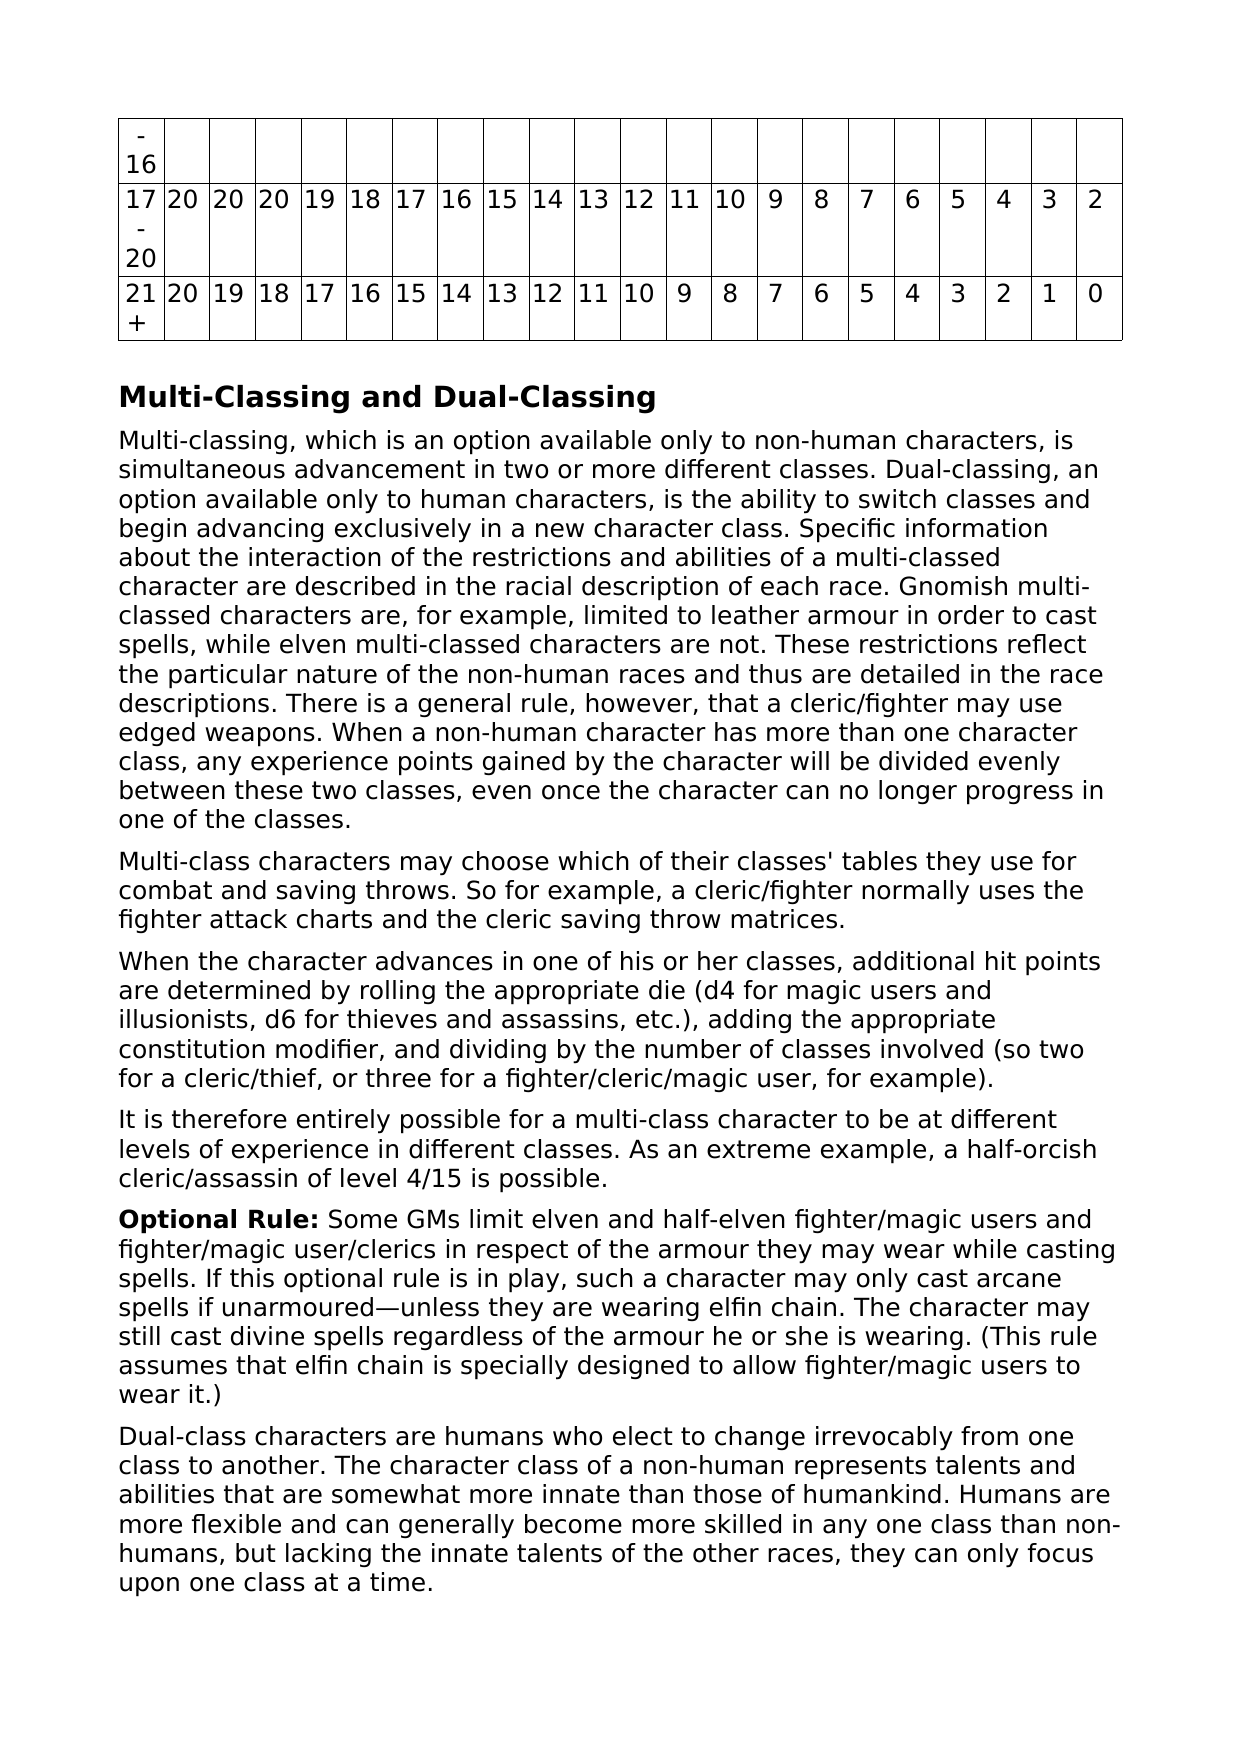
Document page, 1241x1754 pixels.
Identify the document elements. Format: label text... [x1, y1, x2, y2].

table_cell [621, 119, 666, 182]
table_cell 7 [849, 184, 894, 276]
table_cell [712, 119, 757, 182]
table_cell 15 [393, 277, 437, 340]
table_cell [1077, 119, 1122, 182]
table_cell [895, 119, 939, 182]
table_cell [165, 119, 209, 182]
table_cell 4 [986, 184, 1031, 276]
table_cell 18 [347, 184, 392, 276]
table_cell 16 [438, 184, 483, 276]
table_cell [530, 119, 574, 182]
table_cell 8 [803, 184, 848, 276]
table_cell [940, 119, 985, 182]
table_cell 4 [895, 277, 939, 340]
table_cell 16 [347, 277, 392, 340]
text Optional Rule: Some GMs limit elven and half-elven fighter/magic users and fighter/magic user/clerics in respect of the armour they may wear while casting spells. If this optional rule is in play, such a character may only cast arcane spells if unarmoured—unless they are wearing elfin chain. The character may still cast divine spells regardless of the armour he or she is wearing. (This rule assumes that elfin chain is specially designed to allow fighter/magic users to wear it.) [118, 1206, 1122, 1410]
text When the character advances in one of his or her classes, additional hit points are determined by rolling the appropriate die (d4 for magic users and illusionists, d6 for thieves and assassins, etc.), adding the appropriate constitution modifier, and dividing by the number of classes involved (so two for a cleric/thief, or three for a fighter/cleric/magic user, for example). [118, 947, 1122, 1093]
table_cell 13 [484, 277, 529, 340]
table_cell 19 [302, 184, 346, 276]
table_cell 21+ [119, 277, 164, 340]
table_cell 0 [1077, 277, 1122, 340]
table_cell 10 [621, 277, 666, 340]
table_cell [575, 119, 620, 182]
table_cell [667, 119, 711, 182]
table_cell 20 [165, 184, 209, 276]
table_cell 14 [438, 277, 483, 340]
table_cell 9 [667, 277, 711, 340]
table_cell 6 [803, 277, 848, 340]
table_cell 12 [530, 277, 574, 340]
table_cell [986, 119, 1031, 182]
table_cell [347, 119, 392, 182]
table_cell 6 [895, 184, 939, 276]
table_cell 17-20 [119, 184, 164, 276]
table_cell 5 [940, 184, 985, 276]
table_cell 14 [530, 184, 574, 276]
table_cell 20 [210, 184, 255, 276]
table_cell 11 [667, 184, 711, 276]
table_cell 16 [119, 119, 164, 182]
table_cell 2 [1077, 184, 1122, 276]
table_cell 11 [575, 277, 620, 340]
table_cell 17 [302, 277, 346, 340]
table_cell 8 [712, 277, 757, 340]
table_cell 9 [758, 184, 802, 276]
text Dual-class characters are humans who elect to change irrevocably from one class to another. The character class of a non-human represents talents and abilities that are somewhat more innate than those of humankind. Humans are more flexible and can generally become more skilled in any one class than non-humans, but lacking the innate talents of the other races, they can only focus upon one class at a time. [118, 1422, 1122, 1597]
table_cell [438, 119, 483, 182]
table_cell [849, 119, 894, 182]
table_cell 2 [986, 277, 1031, 340]
table_cell 19 [210, 277, 255, 340]
table_cell 3 [1032, 184, 1076, 276]
table_cell [484, 119, 529, 182]
table_cell 15 [484, 184, 529, 276]
table_cell [393, 119, 437, 182]
table_cell 13 [575, 184, 620, 276]
table_cell 10 [712, 184, 757, 276]
table_cell 1 [1032, 277, 1076, 340]
table_cell 17 [393, 184, 437, 276]
text Multi-classing, which is an option available only to non-human characters, is simultaneous advancement in two or more different classes. Dual-classing, an option available only to human characters, is the ability to switch classes and begin advancing exclusively in a new character class. Specific information about the interaction of the restrictions and abilities of a multi-classed character are described in the racial description of each race. Gnomish multi-classed characters are, for example, limited to leather armour in order to cast spells, while elven multi-classed characters are not. These restrictions reflect the particular nature of the non-human races and thus are detailed in the race descriptions. There is a general rule, however, that a cleric/fighter may use edged weapons. When a non-human character has more than one character class, any experience points gained by the character will be divided evenly between these two classes, even once the character can no longer progress in one of the classes. [118, 426, 1122, 835]
table_cell 18 [256, 277, 301, 340]
table_cell [758, 119, 802, 182]
table_cell [302, 119, 346, 182]
table_cell 20 [256, 184, 301, 276]
table_cell 20 [165, 277, 209, 340]
text Multi-class characters may choose which of their classes' tables they use for combat and saving throws. So for example, a cleric/fighter normally uses the fighter attack charts and the cleric saving throw matrices. [118, 847, 1122, 935]
table_cell [210, 119, 255, 182]
subtitle Multi-Classing and Dual-Classing [118, 380, 1122, 414]
text It is therefore entirely possible for a multi-class character to be at different levels of experience in different classes. As an extreme example, a half-orcish cleric/assassin of level 4/15 is possible. [118, 1106, 1122, 1193]
table_cell [803, 119, 848, 182]
table_cell 5 [849, 277, 894, 340]
table_cell [256, 119, 301, 182]
table_cell 7 [758, 277, 802, 340]
table_cell [1032, 119, 1076, 182]
table_cell 12 [621, 184, 666, 276]
table_cell 3 [940, 277, 985, 340]
